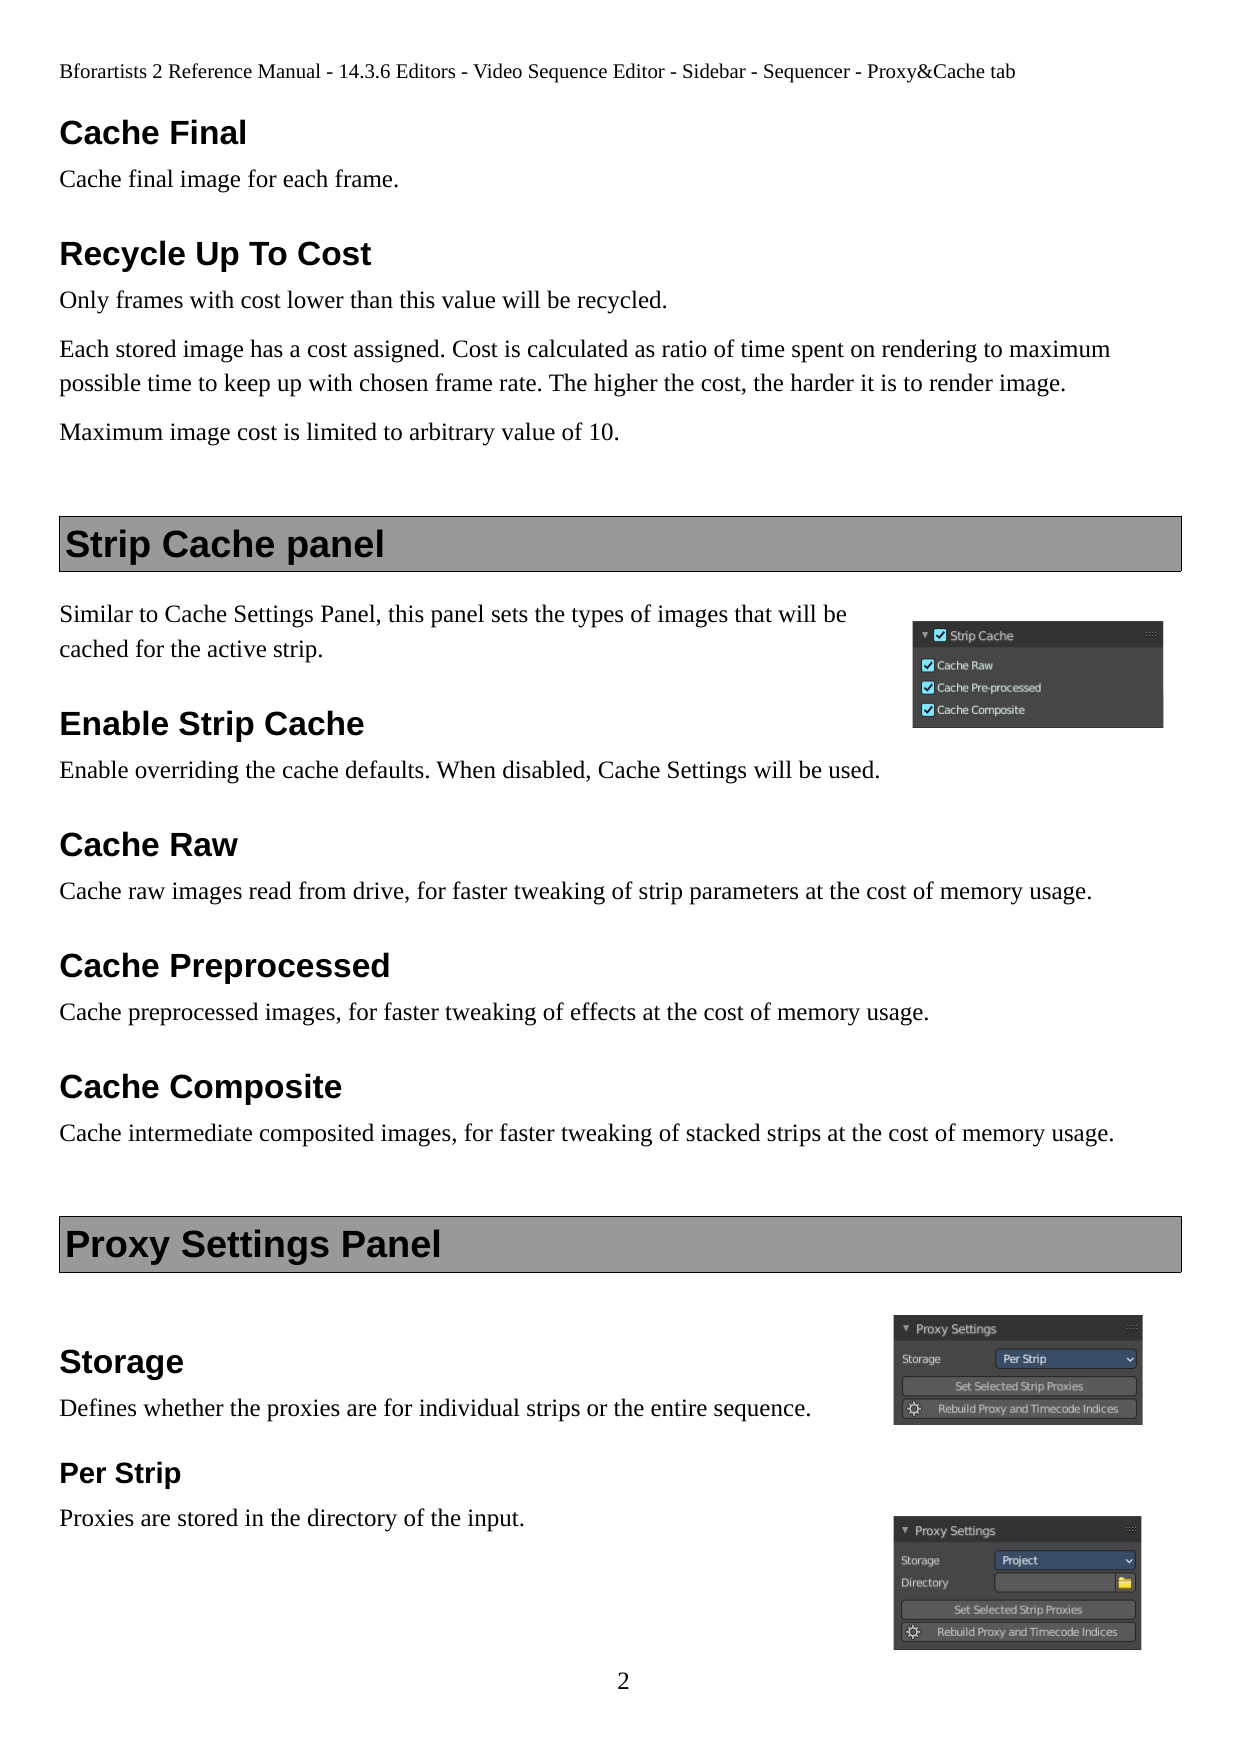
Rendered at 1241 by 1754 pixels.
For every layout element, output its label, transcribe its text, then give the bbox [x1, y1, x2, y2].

subtitle Cache Composite [59, 1067, 1181, 1106]
subtitle Cache Raw [59, 825, 1181, 864]
picture [912, 621, 1164, 728]
text Only frames with cost lower than this value will be recycled. [59, 285, 1181, 313]
text Proxies are stored in the directory of the input. [59, 1503, 1181, 1531]
text Cache intermediate composited images, for faster tweaking of stacked strips at the cost of memory usage. [59, 1118, 1181, 1147]
text Enable overriding the cache defaults. When disabled, Cache Settings will be used. [59, 755, 1181, 784]
text Each stored image has a cost assigned. Cost is calculated as ratio of time spent on rendering to maximum possible time to keep up with chosen frame rate. The higher the cost, the harder it is to render image. [59, 334, 1181, 397]
text Cache raw images read from drive, for faster tweaking of strip parameters at the cost of memory usage. [59, 876, 1181, 905]
table_header Proxy Settings Panel [60, 1217, 1181, 1272]
text Similar to Cache Settings Panel, this panel sets the types of images that will be cached for the active strip. [59, 599, 1181, 663]
picture [893, 1516, 1142, 1650]
subtitle Cache Preprocessed [59, 946, 1181, 985]
table_header Strip Cache panel [60, 517, 1181, 571]
subtitle Recycle Up To Cost [59, 234, 1181, 272]
picture [893, 1315, 1143, 1425]
subtitle Cache Final [59, 113, 1181, 151]
text Cache final image for each frame. [59, 164, 1181, 192]
text Maximum image cost is limited to arbitrary value of 10. [59, 417, 1181, 446]
subtitle Enable Strip Cache [59, 704, 1181, 743]
subtitle Per Strip [59, 1456, 1181, 1490]
subtitle [1143, 1342, 1181, 1380]
text Cache preprocessed images, for faster tweaking of effects at the cost of memory usage. [59, 997, 1181, 1026]
text Defines whether the proxies are for individual strips or the entire sequence. [59, 1393, 893, 1421]
subtitle Storage [59, 1342, 893, 1380]
